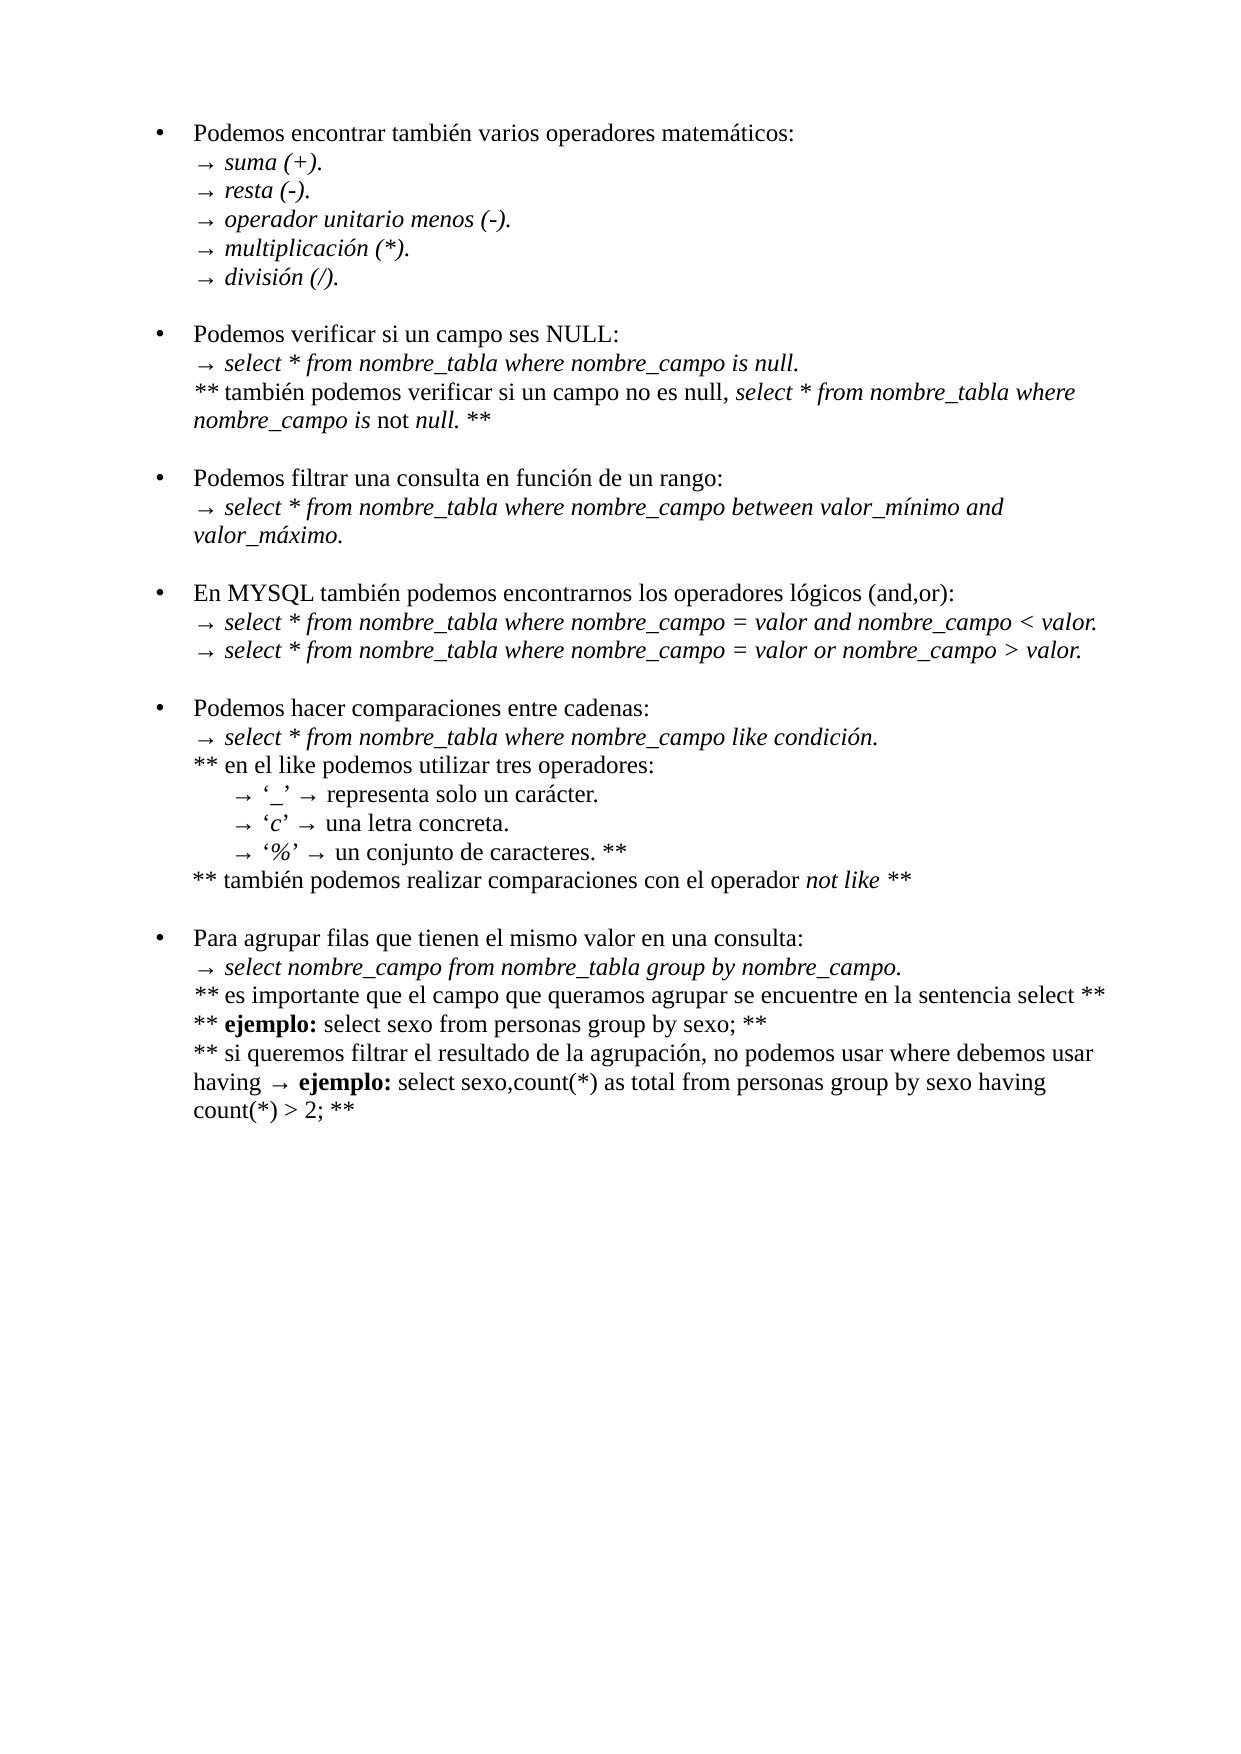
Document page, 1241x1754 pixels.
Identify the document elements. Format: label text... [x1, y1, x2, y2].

list → suma (+). [156, 147, 1122, 176]
list ** si queremos filtrar el resultado de la agrupación, no podemos usar where debemos usar having → ejemplo: select sexo,count(*) as total from personas group by sexo having count(*) > 2; ** [156, 1038, 1122, 1124]
list → select * from nombre_tabla where nombre_campo like condición. [156, 722, 1122, 751]
list → ‘c’ → una letra concreta. [193, 808, 1122, 837]
list ** también podemos verificar si un campo no es null, select * from nombre_tabla where nombre_campo is not null. ** [156, 377, 1122, 434]
list ** ejemplo: select sexo from personas group by sexo; ** [156, 1009, 1122, 1038]
list → multiplicación (*). [156, 233, 1122, 262]
list Para agrupar filas que tienen el mismo valor en una consulta: [156, 923, 1122, 952]
list → select * from nombre_tabla where nombre_campo = valor and nombre_campo < valor. [156, 607, 1122, 636]
list → select * from nombre_tabla where nombre_campo between valor_mínimo and valor_máximo. [156, 492, 1122, 549]
text ** también podemos realizar comparaciones con el operador not like ** [118, 866, 1122, 894]
list Podemos hacer comparaciones entre cadenas: [156, 693, 1122, 722]
list → select * from nombre_tabla where nombre_campo = valor or nombre_campo > valor. [156, 636, 1122, 664]
list → ‘_’ → representa solo un carácter. [193, 779, 1122, 808]
list En MYSQL también podemos encontrarnos los operadores lógicos (and,or): [156, 578, 1122, 607]
list → resta (-). [156, 176, 1122, 204]
list → select nombre_campo from nombre_tabla group by nombre_campo. [156, 952, 1122, 981]
list → división (/). [156, 262, 1122, 291]
list → ‘%’ → un conjunto de caracteres. ** [193, 837, 1122, 866]
list → select * from nombre_tabla where nombre_campo is null. [156, 348, 1122, 377]
list ** en el like podemos utilizar tres operadores: [156, 751, 1122, 779]
list ** es importante que el campo que queramos agrupar se encuentre en la sentencia select ** [156, 981, 1122, 1009]
list Podemos encontrar también varios operadores matemáticos: [156, 118, 1122, 147]
list → operador unitario menos (-). [156, 204, 1122, 233]
list Podemos verificar si un campo ses NULL: [156, 319, 1122, 348]
list Podemos filtrar una consulta en función de un rango: [156, 463, 1122, 492]
